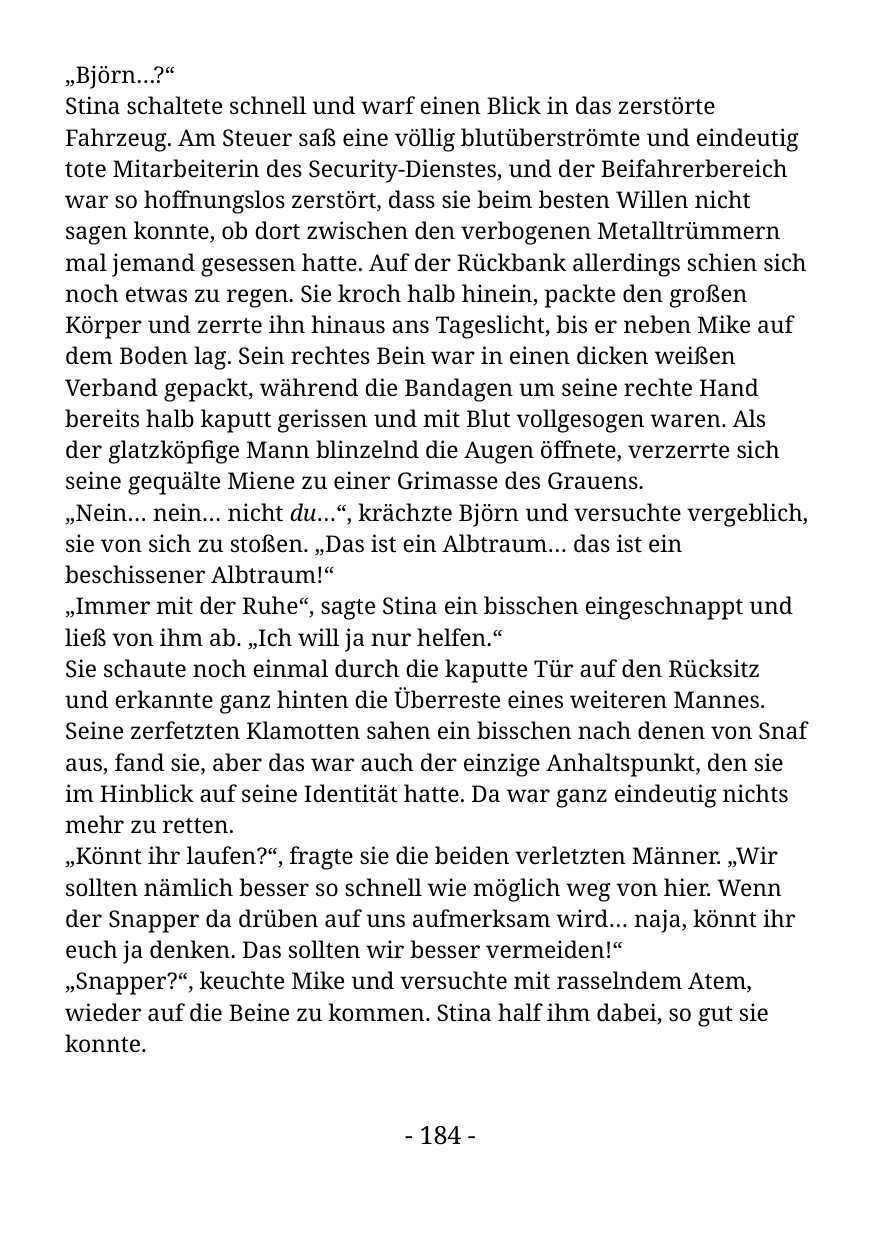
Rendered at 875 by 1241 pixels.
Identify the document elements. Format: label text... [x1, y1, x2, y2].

text „Björn…?“ Stina schaltete schnell und warf einen Blick in das zerstörte Fahrzeug. Am Steuer saß eine völlig blutüberströmte und eindeutig tote Mitarbeiterin des Security-Dienstes, und der Beifahrerbereich war so hoffnungslos zerstört, dass sie beim besten Willen nicht sagen konnte, ob dort zwischen den verbogenen Metalltrümmern mal jemand gesessen hatte. Auf der Rückbank allerdings schien sich noch etwas zu regen. Sie kroch halb hinein, packte den großen Körper und zerrte ihn hinaus ans Tageslicht, bis er neben Mike auf dem Boden lag. Sein rechtes Bein war in einen dicken weißen Verband gepackt, während die Bandagen um seine rechte Hand bereits halb kaputt gerissen und mit Blut vollgesogen waren. Als der glatzköpfige Mann blinzelnd die Augen öffnete, verzerrte sich seine gequälte Miene zu einer Grimasse des Grauens. „Nein… nein… nicht du…“, krächzte Björn und versuchte vergeblich, sie von sich zu stoßen. „Das ist ein Albtraum… das ist ein beschissener Albtraum!“ „Immer mit der Ruhe“, sagte Stina ein bisschen eingeschnappt und ließ von ihm ab. „Ich will ja nur helfen.“ Sie schaute noch einmal durch die kaputte Tür auf den Rücksitz und erkannte ganz hinten die Überreste eines weiteren Mannes. Seine zerfetzten Klamotten sahen ein bisschen nach denen von Snaf aus, fand sie, aber das war auch der einzige Anhaltspunkt, den sie im Hinblick auf seine Identität hatte. Da war ganz eindeutig nichts mehr zu retten. „Könnt ihr laufen?“, fragte sie die beiden verletzten Männer. „Wir sollten nämlich besser so schnell wie möglich weg von hier. Wenn der Snapper da drüben auf uns aufmerksam wird… naja, könnt ihr euch ja denken. Das sollten wir besser vermeiden!“ „Snapper?“, keuchte Mike und versuchte mit rasselndem Atem, wieder auf die Beine zu kommen. Stina half ihm dabei, so gut sie konnte. [65, 59, 809, 1059]
